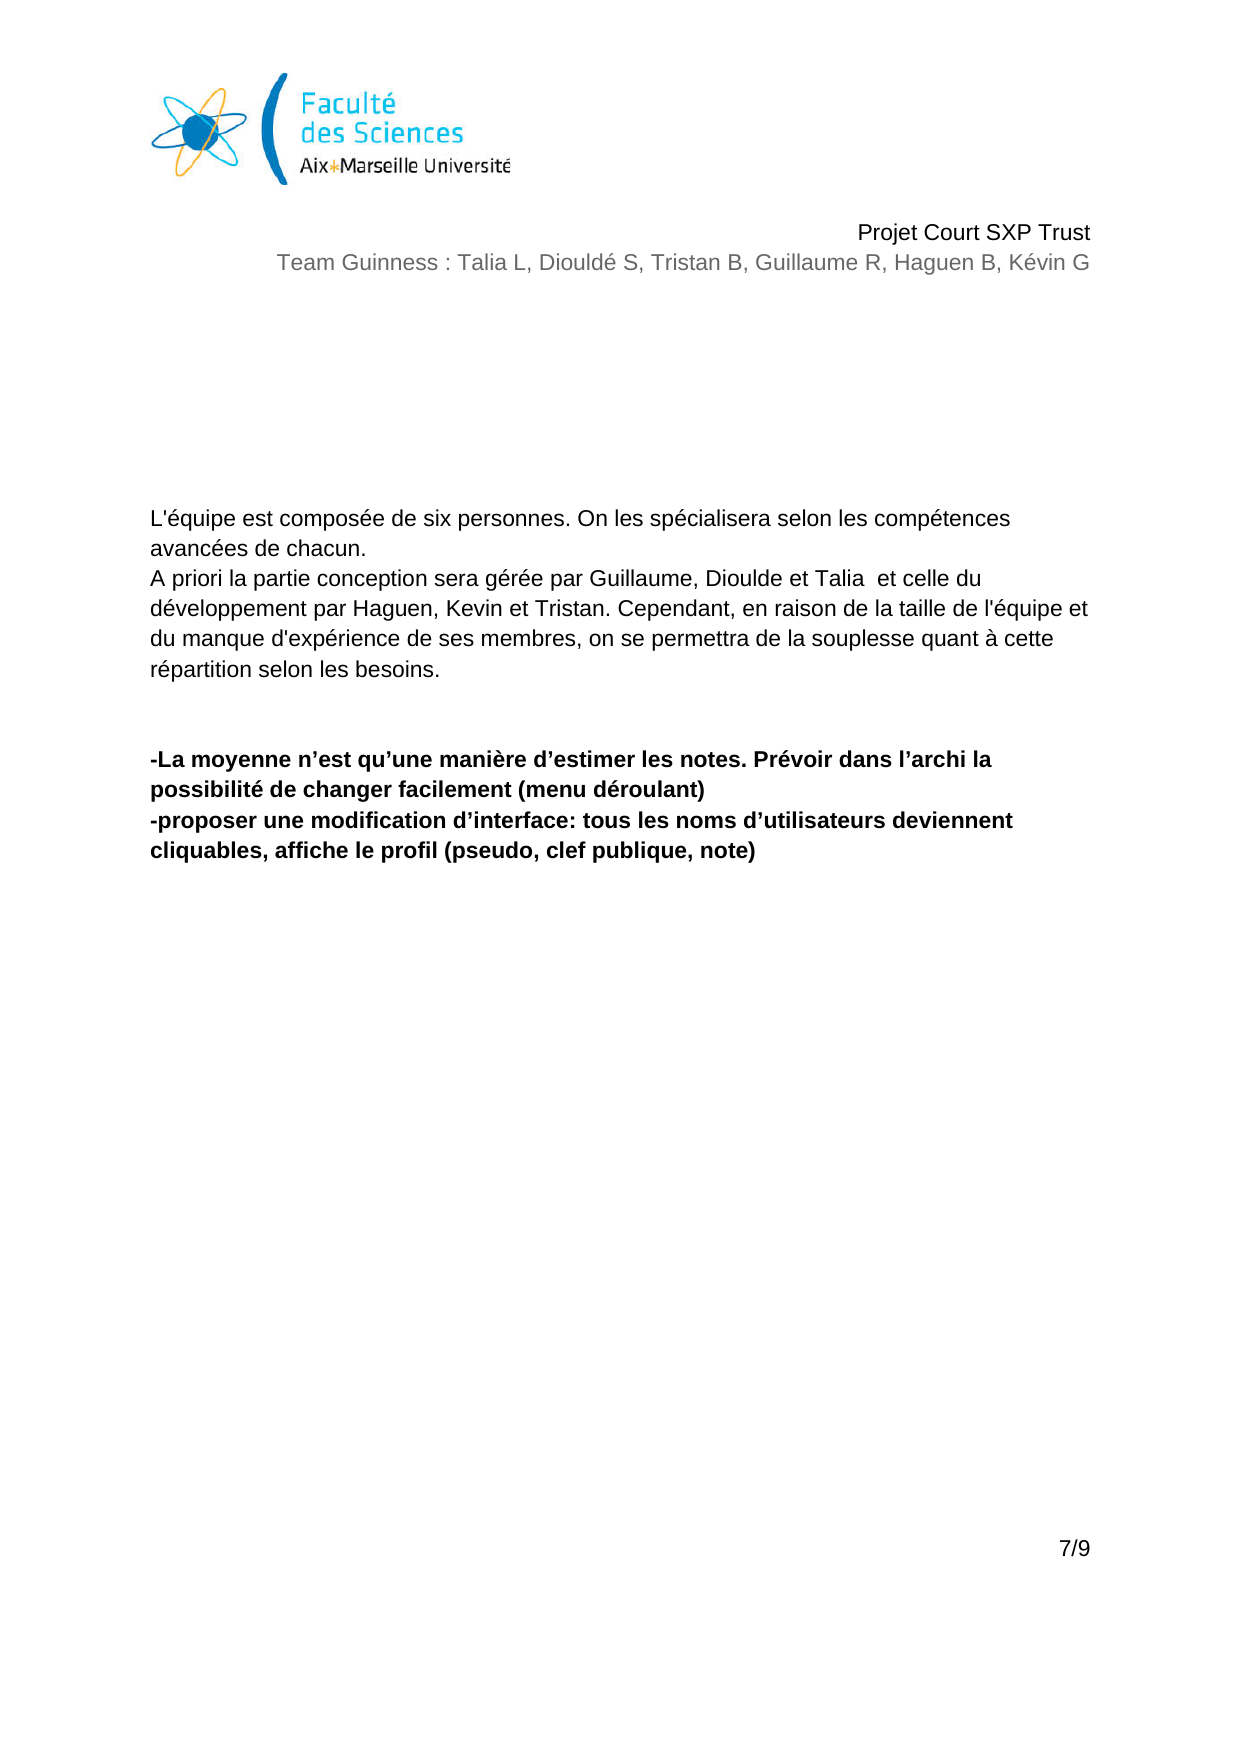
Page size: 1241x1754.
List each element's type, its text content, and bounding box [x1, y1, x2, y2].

text -proposer une modification d’interface: tous les noms d’utilisateurs deviennent cliquables, affiche le profil (pseudo, clef publique, note) [150, 807, 1090, 863]
text A priori la partie conception sera gérée par Guillaume, Dioulde et Talia et celle du développement par Haguen, Kevin et Tristan. Cependant, en raison de la taille de l'équipe et du manque d'expérience de ses membres, on se permettra de la souplesse quant à cette répartition selon les besoins. [150, 565, 1090, 682]
text -La moyenne n’est qu’une manière d’estimer les notes. Prévoir dans l’archi la possibilité de changer facilement (menu déroulant) [150, 746, 1090, 803]
picture [150, 73, 511, 185]
text L'équipe est composée de six personnes. On les spécialisera selon les compétences avancées de chacun. [150, 504, 1090, 561]
